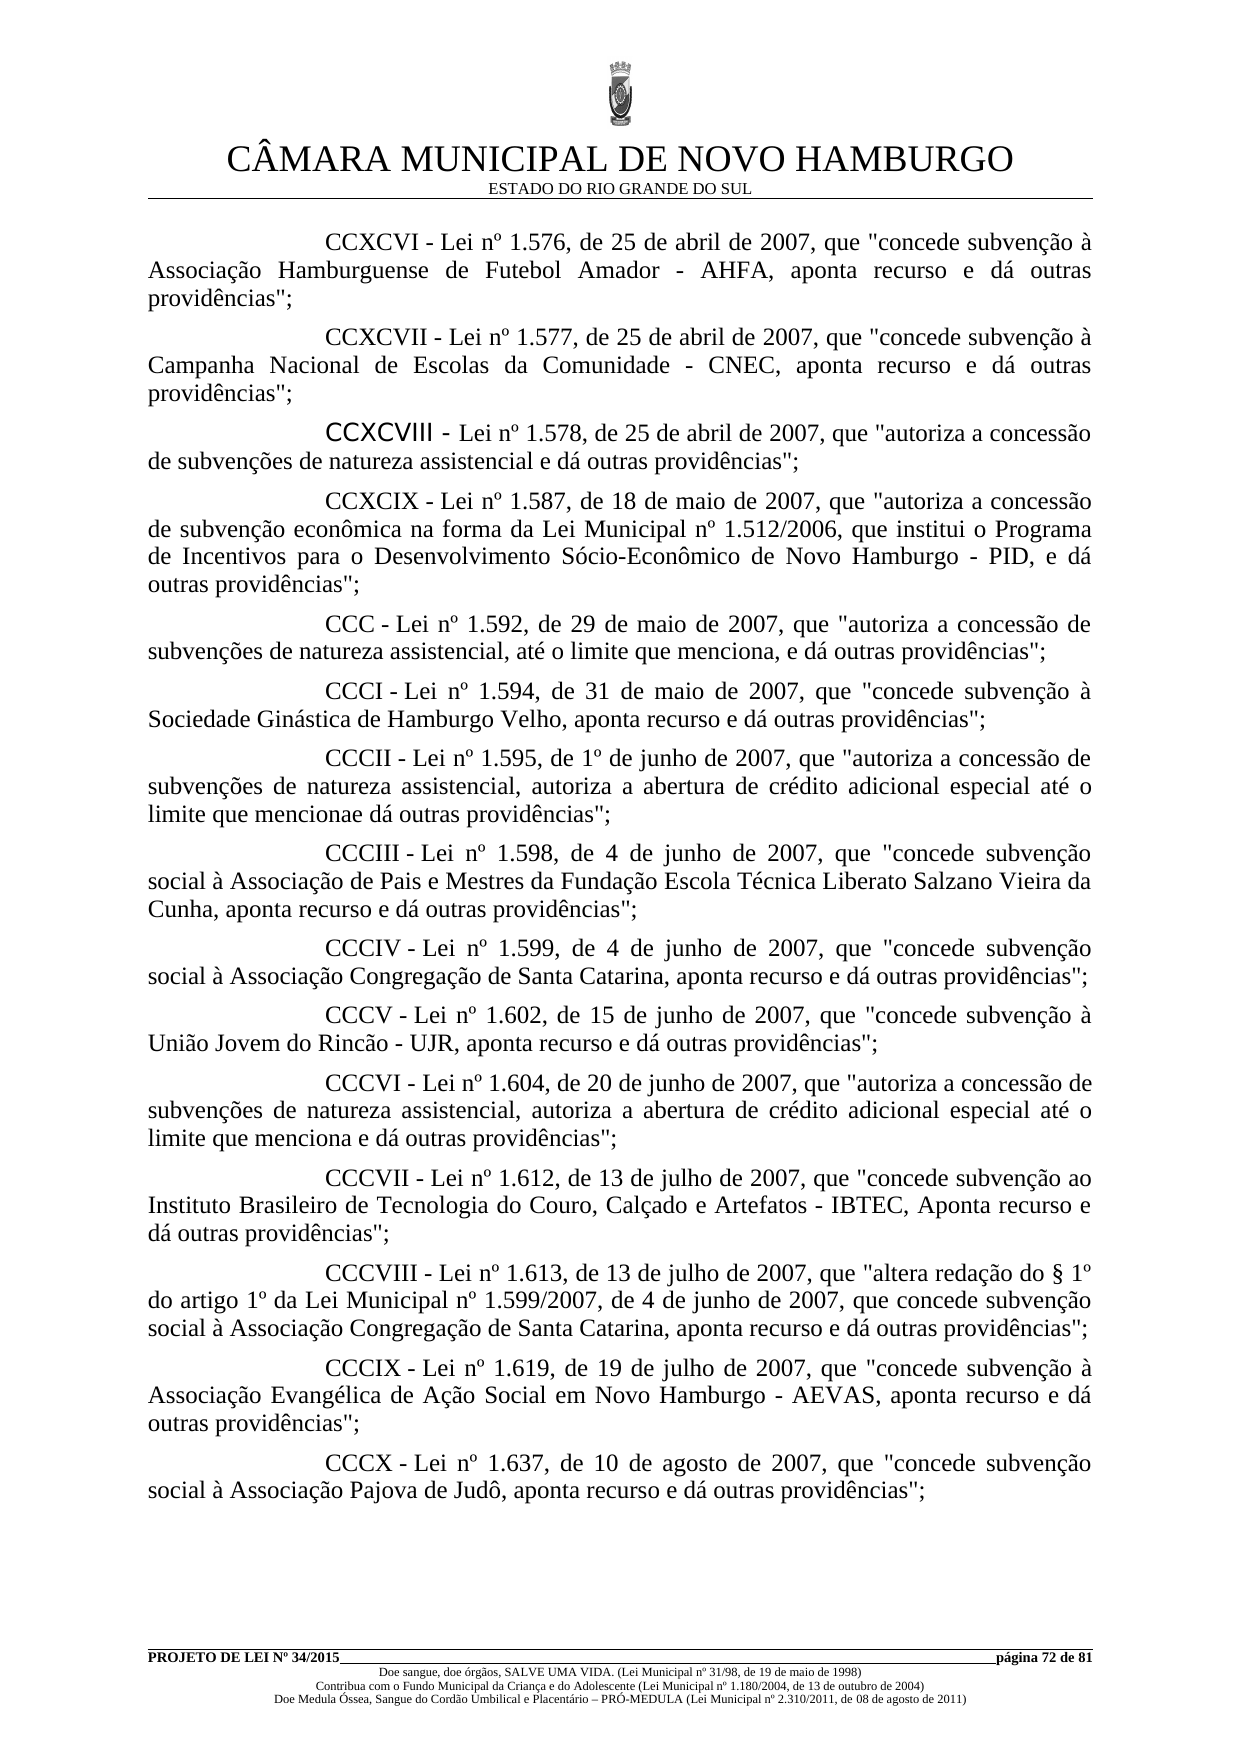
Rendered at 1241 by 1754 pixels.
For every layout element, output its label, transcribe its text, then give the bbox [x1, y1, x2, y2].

list Lei nº 1.594, de 31 de maio de 2007, que "concede subvenção à Sociedade Ginástica de Hamburgo Velho, aponta recurso e dá outras providências"; [148, 677, 1093, 732]
list Lei nº 1.602, de 15 de junho de 2007, que "concede subvenção à União Jovem do Rincão - UJR, aponta recurso e dá outras providências"; [148, 1002, 1093, 1057]
list Lei nº 1.577, de 25 de abril de 2007, que "concede subvenção à Campanha Nacional de Escolas da Comunidade - CNEC, aponta recurso e dá outras providências"; [148, 323, 1093, 406]
list Lei nº 1.613, de 13 de julho de 2007, que "altera redação do § 1º do artigo 1º da Lei Municipal nº 1.599/2007, de 4 de junho de 2007, que concede subvenção social à Associação Congregação de Santa Catarina, aponta recurso e dá outras providências"; [148, 1259, 1093, 1342]
list Lei nº 1.604, de 20 de junho de 2007, que "autoriza a concessão de subvenções de natureza assistencial, autoriza a abertura de crédito adicional especial até o limite que menciona e dá outras providências"; [148, 1069, 1093, 1152]
list Lei nº 1.598, de 4 de junho de 2007, que "concede subvenção social à Associação de Pais e Mestres da Fundação Escola Técnica Liberato Salzano Vieira da Cunha, aponta recurso e dá outras providências"; [148, 839, 1093, 922]
list Lei nº 1.592, de 29 de maio de 2007, que "autoriza a concessão de subvenções de natureza assistencial, até o limite que menciona, e dá outras providências"; [148, 610, 1093, 665]
list Lei nº 1.576, de 25 de abril de 2007, que "concede subvenção à Associação Hamburguense de Futebol Amador - AHFA, aponta recurso e dá outras providências"; [148, 228, 1093, 311]
list Lei nº 1.595, de 1º de junho de 2007, que "autoriza a concessão de subvenções de natureza assistencial, autoriza a abertura de crédito adicional especial até o limite que mencionae dá outras providências"; [148, 744, 1093, 827]
list Lei nº 1.578, de 25 de abril de 2007, que "autoriza a concessão de subvenções de natureza assistencial e dá outras providências"; [148, 418, 1093, 475]
list Lei nº 1.587, de 18 de maio de 2007, que "autoriza a concessão de subvenção econômica na forma da Lei Municipal nº 1.512/2006, que institui o Programa de Incentivos para o Desenvolvimento Sócio-Econômico de Novo Hamburgo - PID, e dá outras providências"; [148, 487, 1093, 598]
list Lei nº 1.599, de 4 de junho de 2007, que "concede subvenção social à Associação Congregação de Santa Catarina, aponta recurso e dá outras providências"; [148, 934, 1093, 990]
list Lei nº 1.637, de 10 de agosto de 2007, que "concede subvenção social à Associação Pajova de Judô, aponta recurso e dá outras providências"; [148, 1449, 1093, 1504]
list Lei nº 1.619, de 19 de julho de 2007, que "concede subvenção à Associação Evangélica de Ação Social em Novo Hamburgo - AEVAS, aponta recurso e dá outras providências"; [148, 1354, 1093, 1437]
list Lei nº 1.612, de 13 de julho de 2007, que "concede subvenção ao Instituto Brasileiro de Tecnologia do Couro, Calçado e Artefatos - IBTEC, Aponta recurso e dá outras providências"; [148, 1164, 1093, 1247]
